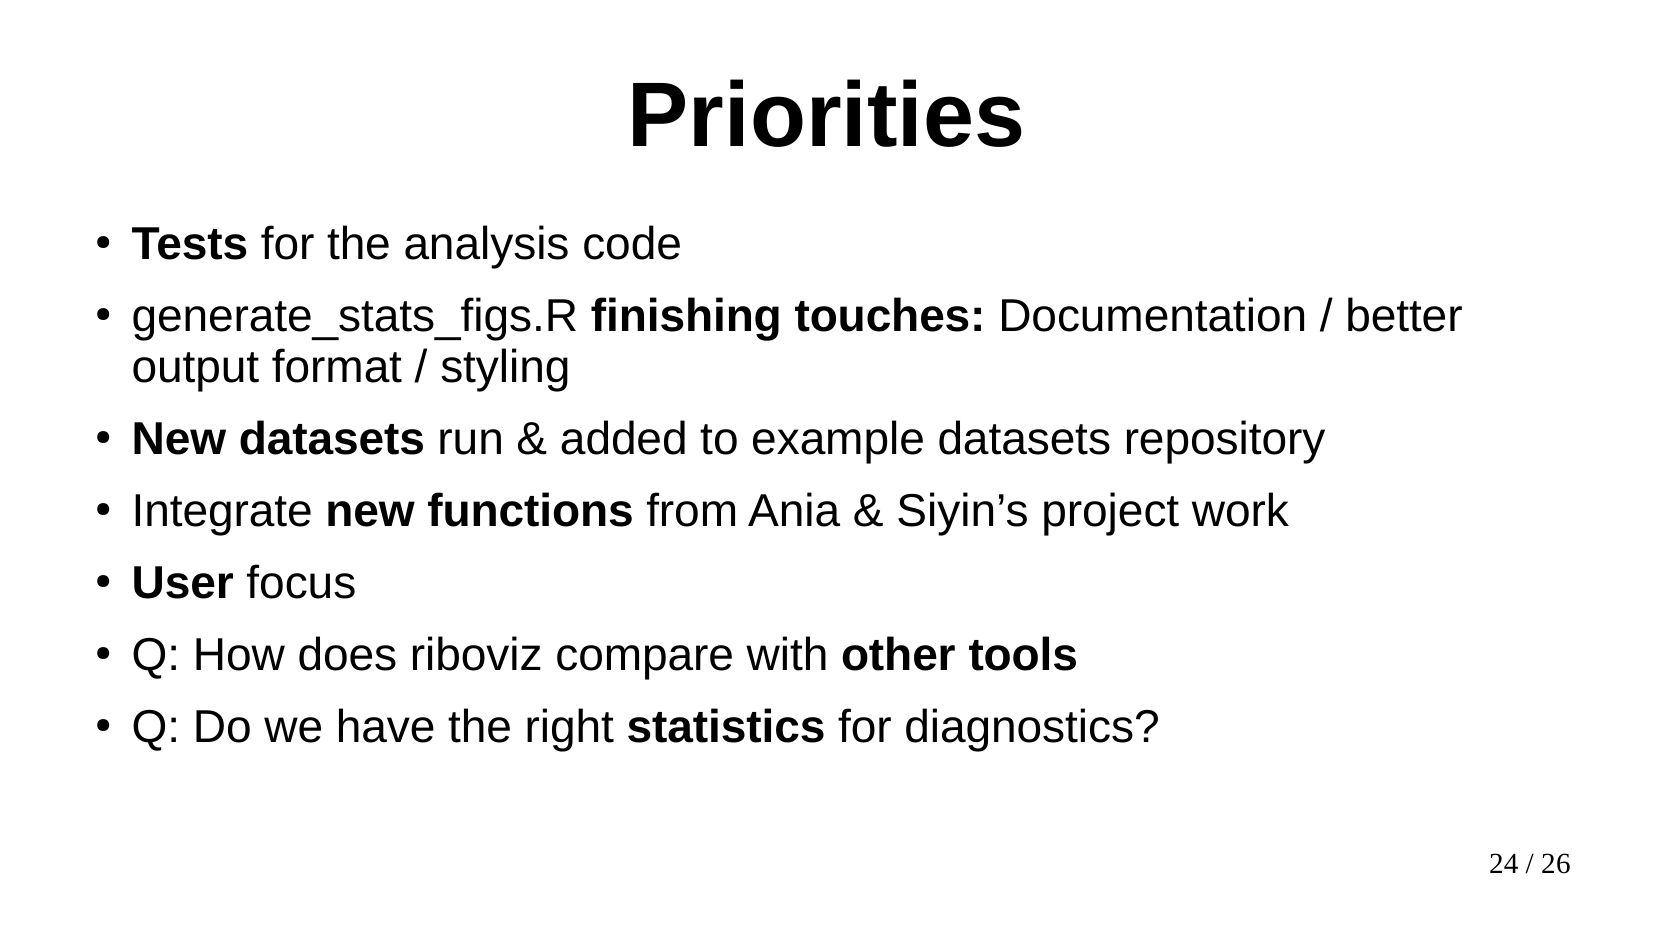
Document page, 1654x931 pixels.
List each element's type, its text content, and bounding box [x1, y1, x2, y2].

list Tests for the analysis code generate_stats_figs.R finishing touches: Documentation / better output format / styling New datasets run & added to example datasets repository Integrate new functions from Ania & Siyin’s project work User focus Q: How does riboviz compare with other tools Q: Do we have the right statistics for diagnostics? [82, 217, 1571, 758]
title Priorities [82, 37, 1571, 193]
